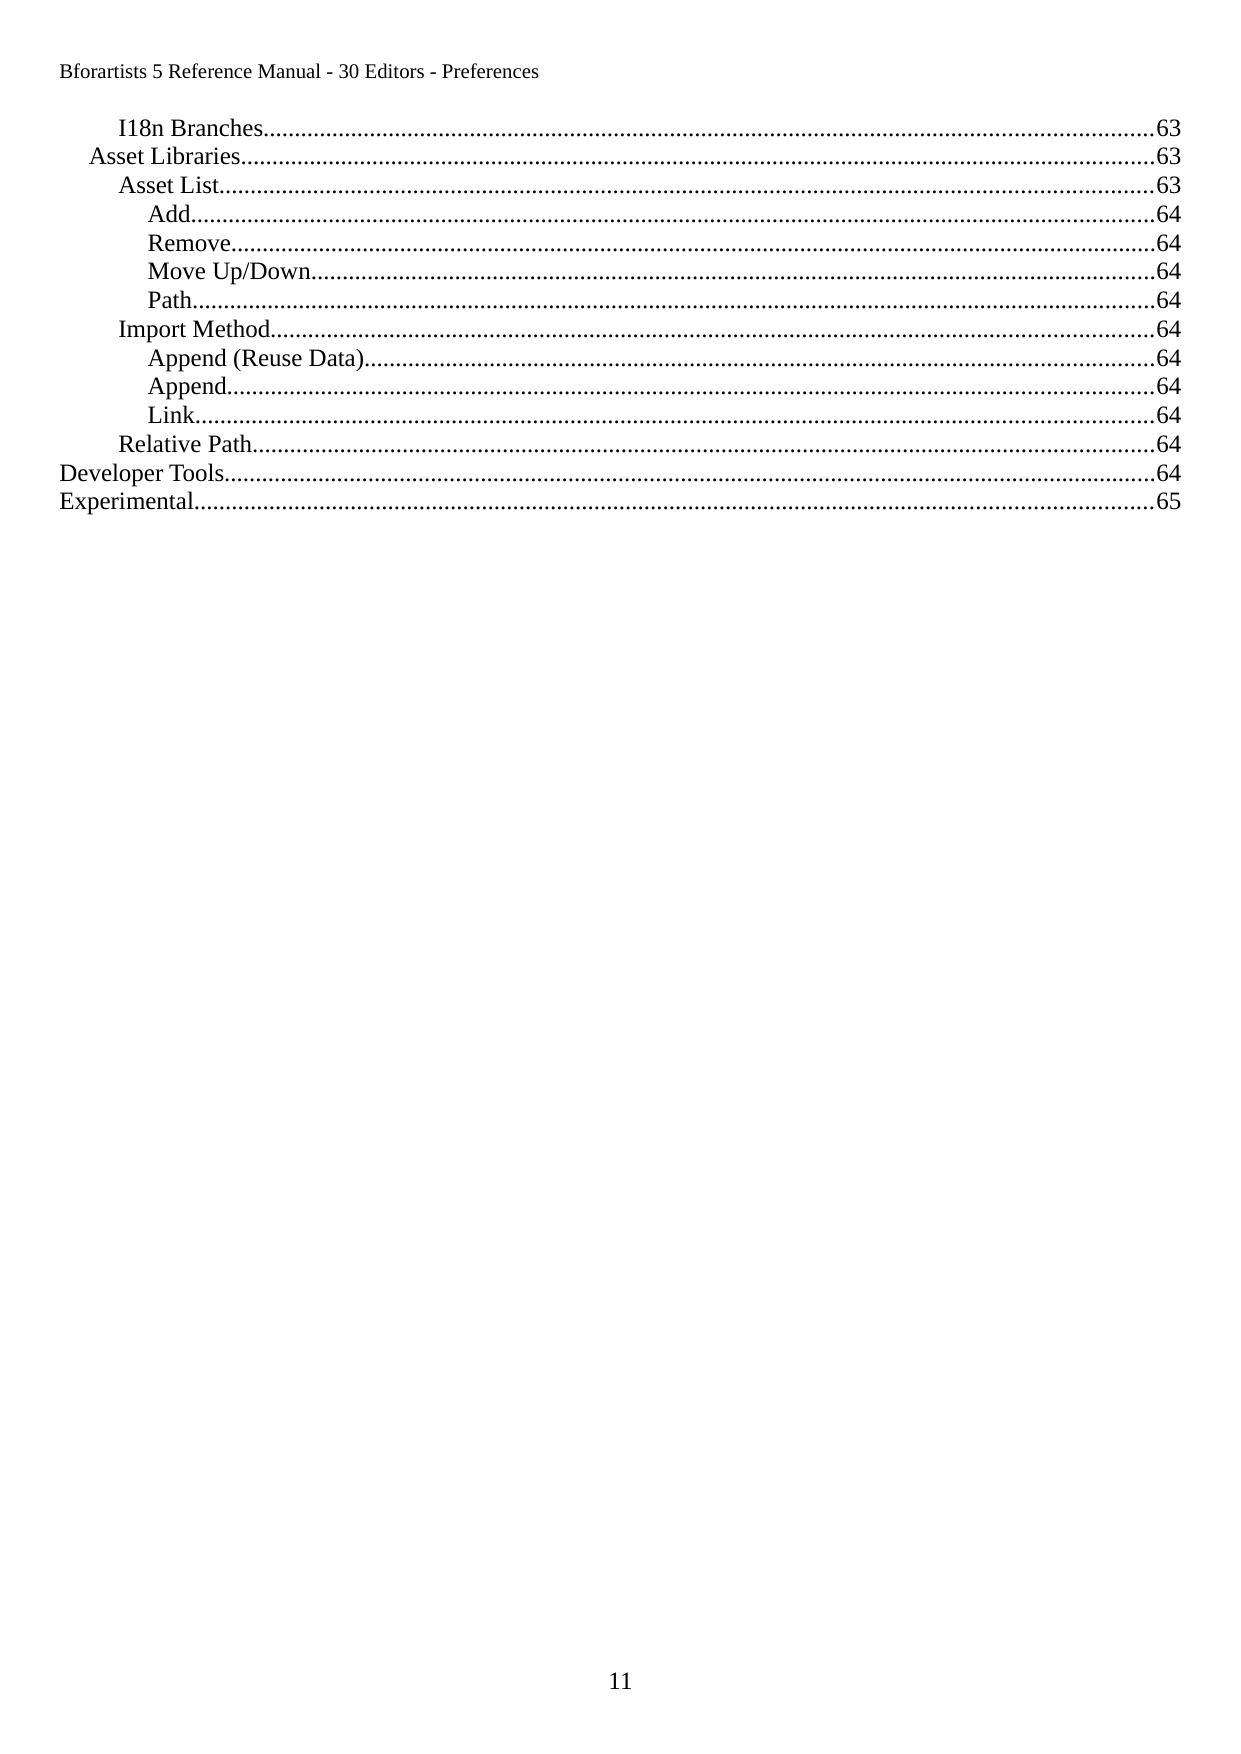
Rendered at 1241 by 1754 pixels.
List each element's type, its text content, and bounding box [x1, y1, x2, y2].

text Path 64 [147, 285, 1181, 314]
text Append (Reuse Data) 64 [147, 343, 1181, 371]
text Add 64 [147, 199, 1181, 228]
text Link 64 [147, 400, 1181, 429]
text Experimental 65 [59, 486, 1181, 515]
text Import Method 64 [118, 314, 1181, 343]
text Append 64 [147, 371, 1181, 400]
text Move Up/Down 64 [147, 256, 1181, 285]
text Developer Tools 64 [59, 458, 1181, 486]
text Relative Path 64 [118, 429, 1181, 458]
text Asset List 63 [118, 170, 1181, 199]
text I18n Branches 63 [118, 113, 1181, 141]
text Remove 64 [147, 228, 1181, 256]
text Asset Libraries 63 [88, 141, 1181, 170]
